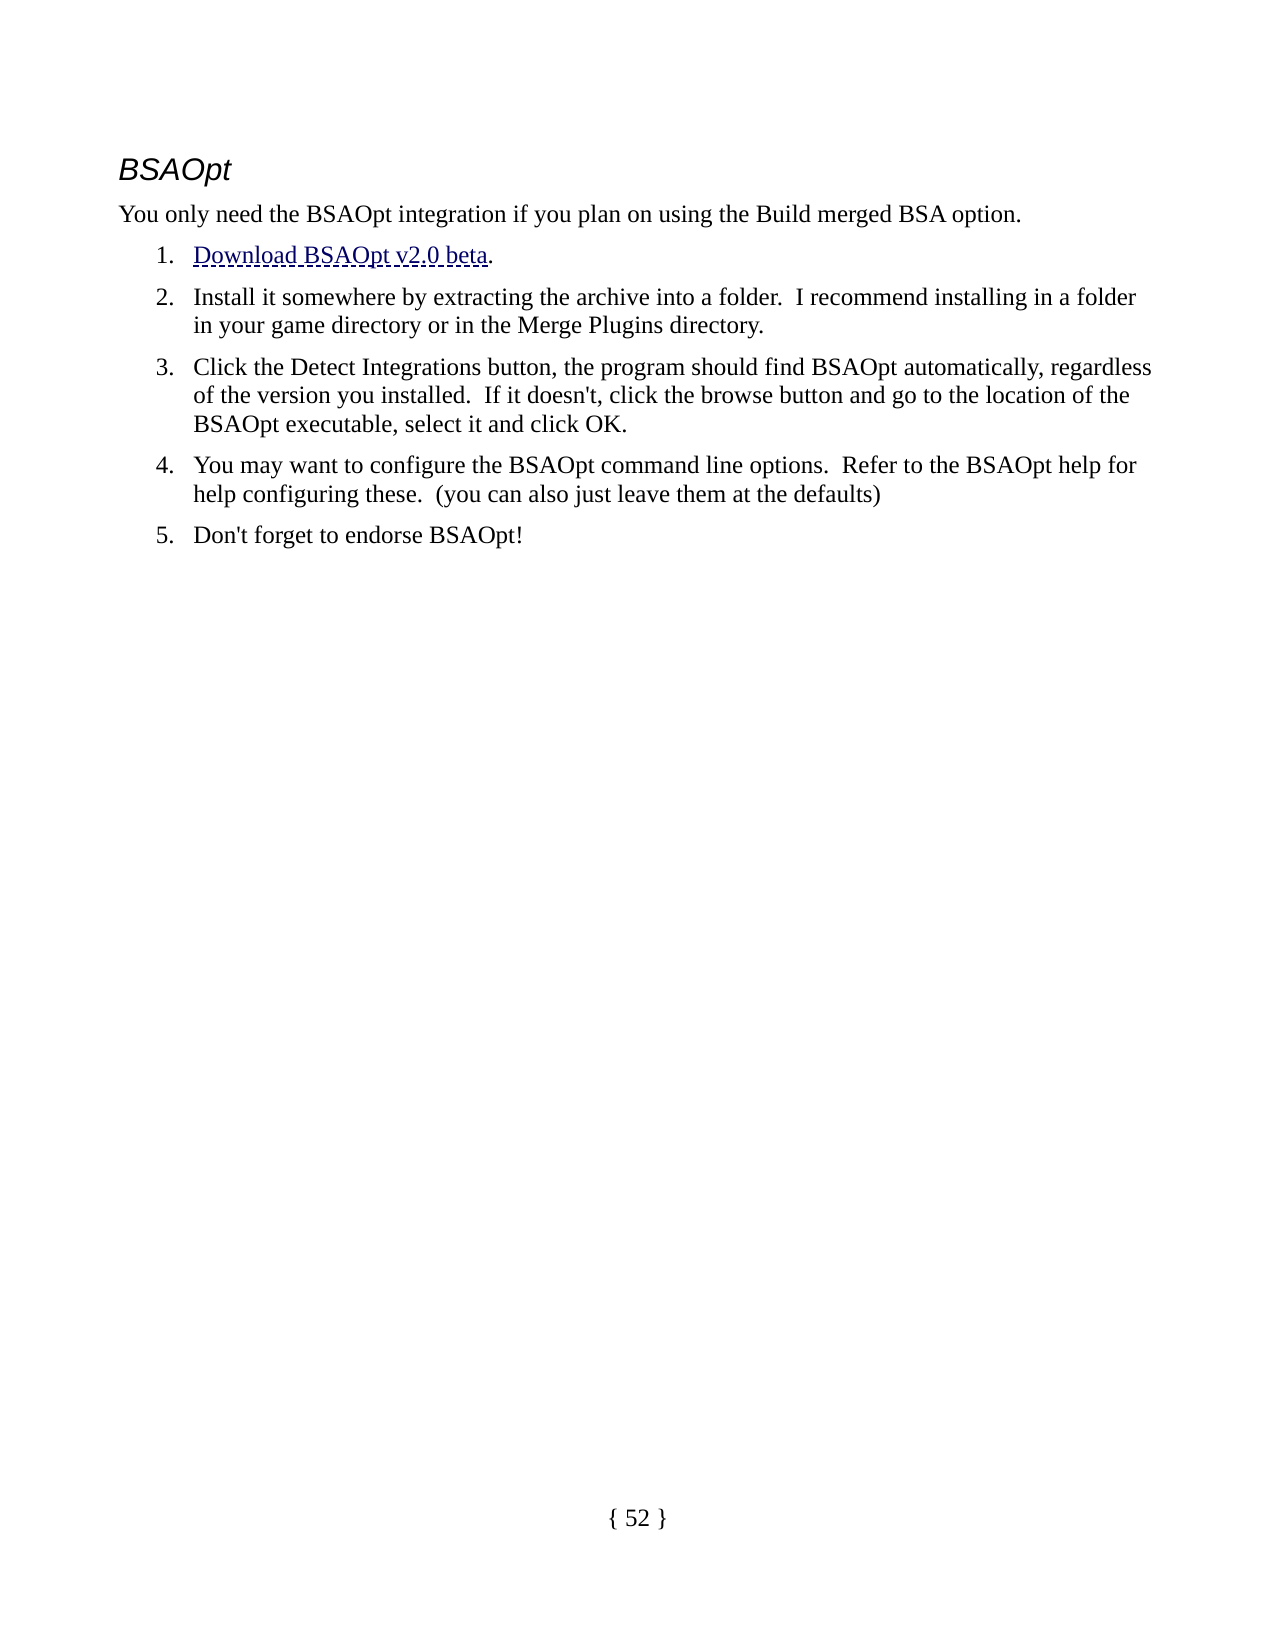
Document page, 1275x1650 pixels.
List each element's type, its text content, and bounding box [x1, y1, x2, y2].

subtitle BSAOpt [118, 151, 1157, 187]
list Click the Detect Integrations button, the program should find BSAOpt automatically, regardless of the version you installed. If it doesn't, click the browse button and go to the location of the BSAOpt executable, select it and click OK. [156, 352, 1157, 438]
list Don't forget to endorse BSAOpt! [156, 520, 1157, 549]
list You may want to configure the BSAOpt command line options. Refer to the BSAOpt help for help configuring these. (you can also just leave them at the defaults) [156, 450, 1157, 508]
list Download BSAOpt v2.0 beta. [156, 240, 1157, 269]
list Install it somewhere by extracting the archive into a folder. I recommend installing in a folder in your game directory or in the Merge Plugins directory. [156, 282, 1157, 339]
text You only need the BSAOpt integration if you plan on using the Build merged BSA option. [118, 199, 1157, 228]
